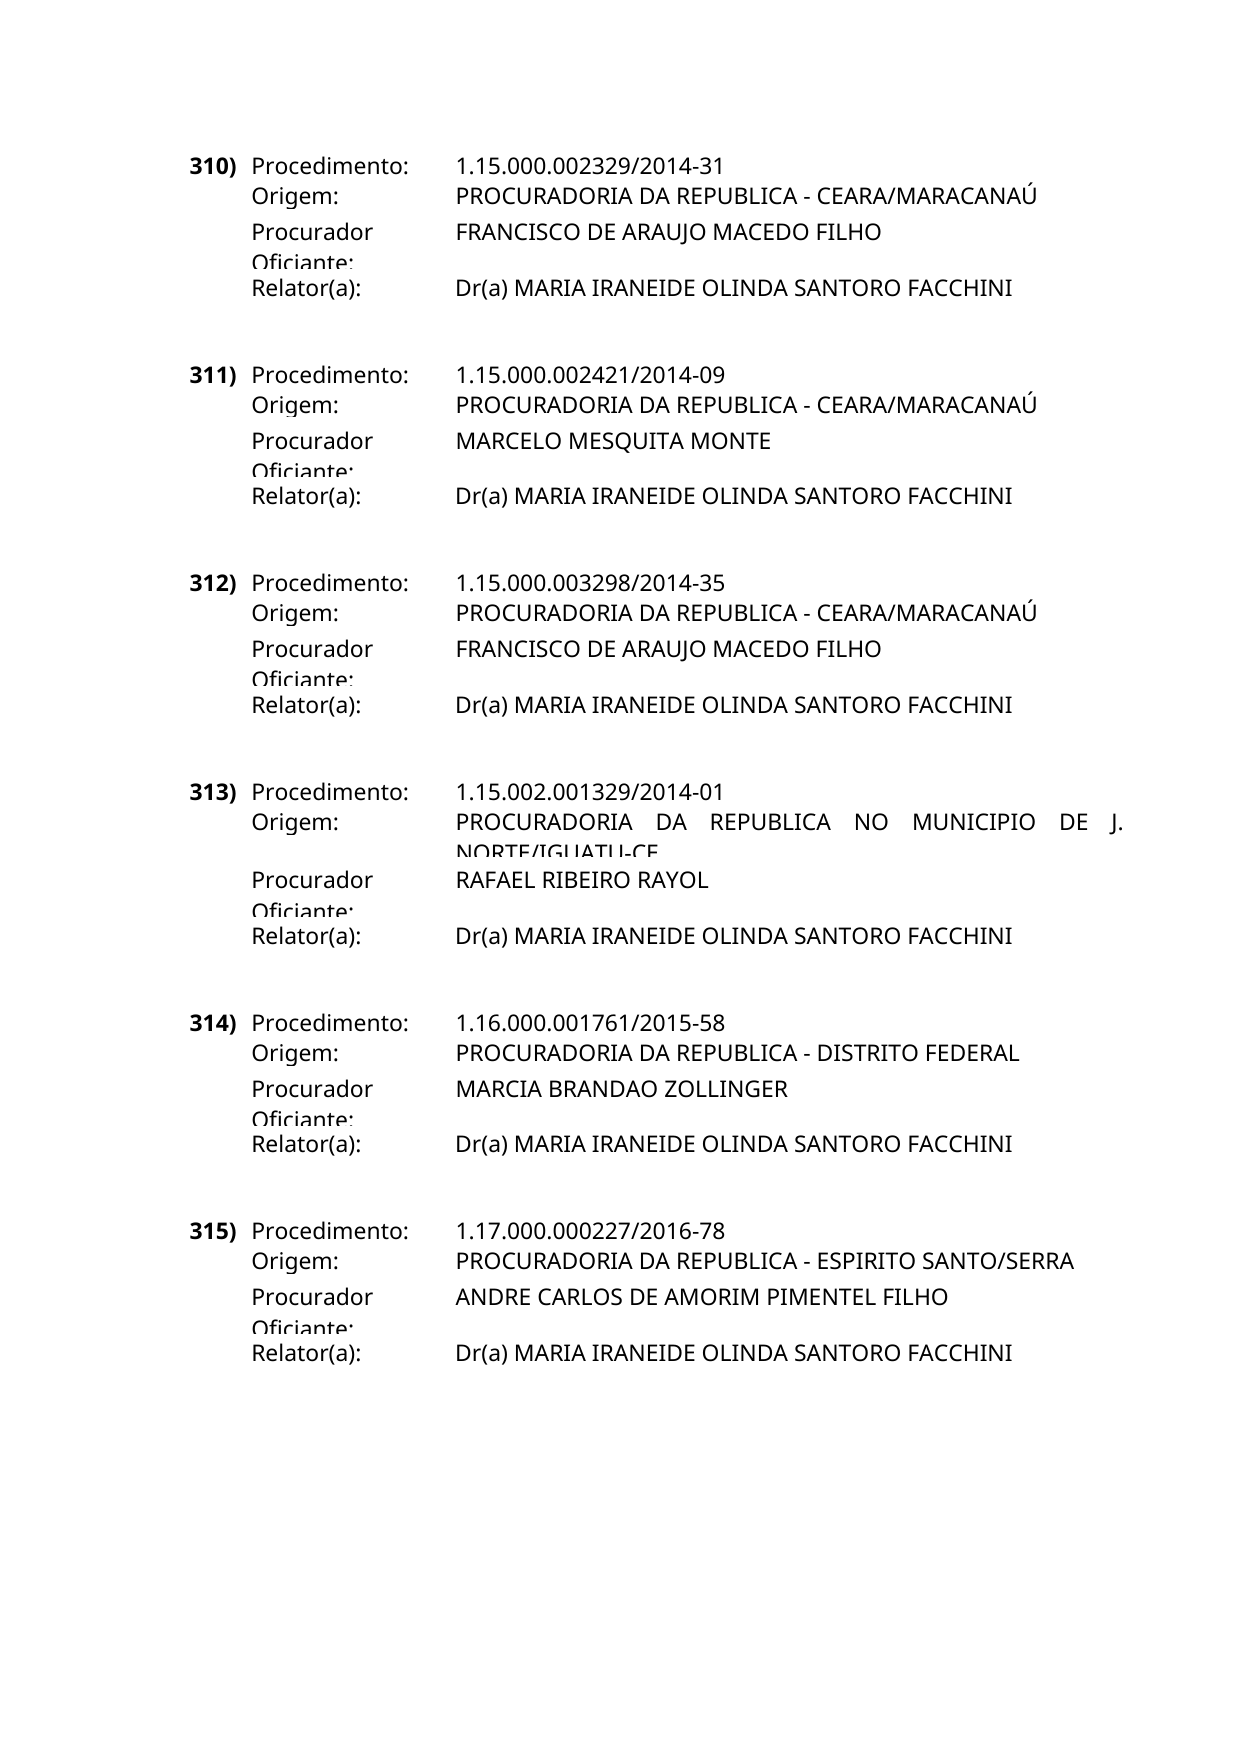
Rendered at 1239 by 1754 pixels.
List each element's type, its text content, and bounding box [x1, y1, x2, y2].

table_cell 1.15.000.002421/2014-09 [455, 359, 1124, 387]
table_cell [1125, 776, 1239, 804]
table_cell [189, 302, 251, 358]
table_cell [1125, 272, 1239, 302]
table_cell 1.15.000.003298/2014-35 [455, 567, 1124, 596]
table_cell RAFAEL RIBEIRO RAYOL [455, 864, 1124, 915]
table_cell [189, 1128, 251, 1158]
table_cell [1125, 510, 1239, 567]
table_cell [1125, 689, 1239, 719]
table_cell [0, 806, 189, 834]
table_cell [0, 180, 189, 208]
table_cell [0, 359, 189, 387]
table_header Relator(a): [251, 689, 455, 717]
table_cell [1125, 1007, 1239, 1035]
table_cell [0, 425, 189, 476]
table_cell [0, 719, 189, 776]
table_cell [189, 626, 251, 633]
table_cell [251, 950, 455, 1007]
table_cell Procedimento: [251, 1007, 455, 1035]
table_cell [1125, 1037, 1239, 1065]
table_cell [0, 567, 189, 596]
table_cell [251, 1274, 455, 1281]
table_cell [0, 1073, 189, 1124]
table_cell 1.16.000.001761/2015-58 [455, 1007, 1124, 1035]
table_header Relator(a): [251, 1337, 455, 1365]
table_cell [1125, 857, 1239, 864]
table_cell [1125, 1337, 1239, 1367]
table_cell [189, 597, 251, 626]
table_header [189, 0, 251, 150]
table_cell Procedimento: [251, 150, 455, 178]
table_cell [1125, 633, 1239, 684]
table_header Relator(a): [251, 480, 455, 509]
table_cell [189, 216, 251, 267]
table_cell Procurador Oficiante: [251, 1281, 455, 1334]
table_cell [455, 857, 1124, 864]
table_cell [0, 950, 189, 1007]
table_cell Origem: [251, 597, 455, 626]
table_cell [189, 1158, 251, 1215]
table_cell [0, 1215, 189, 1244]
table_cell [0, 417, 189, 424]
table_cell [0, 689, 189, 719]
table_cell [251, 719, 455, 776]
table_cell [0, 389, 189, 417]
table_cell [189, 425, 251, 476]
table_cell Origem: [251, 806, 455, 834]
table_cell [1125, 1128, 1239, 1158]
table_cell [0, 1245, 189, 1274]
table_cell [0, 1158, 189, 1215]
table_cell Procurador Oficiante: [251, 1073, 455, 1125]
table_cell [251, 1158, 455, 1215]
table_cell [1125, 389, 1239, 417]
table_cell [1125, 150, 1239, 178]
table_cell FRANCISCO DE ARAUJO MACEDO FILHO [455, 633, 1124, 684]
table_cell 314) [189, 1007, 251, 1035]
table_cell [0, 1037, 189, 1065]
table_cell [1125, 180, 1239, 208]
table_cell PROCURADORIA DA REPUBLICA - ESPIRITO SANTO/SERRA [455, 1245, 1124, 1274]
table_cell [455, 302, 1124, 358]
table_cell Procurador Oficiante: [251, 216, 455, 268]
table_cell [189, 633, 251, 684]
table_cell Procurador Oficiante: [251, 633, 455, 686]
table_cell [455, 1158, 1124, 1215]
table_cell [189, 480, 251, 510]
table_cell [189, 920, 251, 950]
table_cell [455, 209, 1124, 216]
table_cell [0, 864, 189, 915]
table_header Dr(a) MARIA IRANEIDE OLINDA SANTORO FACCHINI [455, 689, 1122, 717]
table_cell [1125, 1158, 1239, 1215]
table_cell [189, 180, 251, 208]
table_cell 1.17.000.000227/2016-78 [455, 1215, 1124, 1244]
table_header Relator(a): [251, 272, 455, 300]
table_cell [0, 150, 189, 178]
table_cell [0, 272, 189, 302]
table_cell [1125, 417, 1239, 424]
table_cell Procedimento: [251, 776, 455, 804]
table_cell [189, 719, 251, 776]
table_cell [1125, 480, 1239, 510]
table_header [1125, 0, 1239, 150]
table_header Dr(a) MARIA IRANEIDE OLINDA SANTORO FACCHINI [455, 480, 1122, 509]
table_header Dr(a) MARIA IRANEIDE OLINDA SANTORO FACCHINI [455, 1128, 1122, 1157]
table_cell [1125, 1245, 1239, 1274]
table_cell Origem: [251, 180, 455, 208]
table_cell [251, 417, 455, 424]
table_cell MARCIA BRANDAO ZOLLINGER [455, 1073, 1124, 1124]
table_cell [189, 389, 251, 417]
table_cell [1125, 1281, 1239, 1332]
table_cell [189, 510, 251, 567]
table_cell [1125, 950, 1239, 1007]
table_header Relator(a): [251, 1128, 455, 1157]
table_cell [1125, 834, 1239, 857]
table_cell [1125, 806, 1239, 834]
table_cell [0, 633, 189, 684]
table_cell [0, 857, 189, 864]
table_cell [1125, 209, 1239, 216]
table_cell [0, 1065, 189, 1073]
table_cell [0, 834, 189, 857]
table_header Dr(a) MARIA IRANEIDE OLINDA SANTORO FACCHINI [455, 272, 1122, 300]
table_cell [189, 806, 251, 834]
table_cell [1125, 567, 1239, 596]
table_cell 311) [189, 359, 251, 387]
table_header [455, 0, 1124, 150]
table_cell [455, 417, 1124, 424]
table_cell Procurador Oficiante: [251, 425, 455, 477]
table_cell [189, 417, 251, 424]
table_cell [1125, 1065, 1239, 1073]
table_cell [1125, 1073, 1239, 1124]
table_cell PROCURADORIA DA REPUBLICA - CEARA/MARACANAÚ [455, 389, 1124, 417]
table_cell [1125, 359, 1239, 387]
table_cell Procurador Oficiante: [251, 864, 455, 917]
table_cell 315) [189, 1215, 251, 1244]
table_header [0, 0, 189, 150]
table_cell 310) [189, 150, 251, 178]
table_cell [1125, 626, 1239, 633]
table_cell [189, 1337, 251, 1367]
table_cell [0, 510, 189, 567]
table_cell [251, 834, 455, 857]
table_cell [1125, 1215, 1239, 1244]
table_cell Origem: [251, 389, 455, 417]
table_cell [0, 302, 189, 358]
table_cell [189, 689, 251, 719]
table_header [251, 0, 455, 150]
table_cell [189, 272, 251, 302]
table_cell [0, 626, 189, 633]
table_cell FRANCISCO DE ARAUJO MACEDO FILHO [455, 216, 1124, 267]
table_cell PROCURADORIA DA REPUBLICA - CEARA/MARACANAÚ [455, 180, 1124, 208]
table_cell 1.15.002.001329/2014-01 [455, 776, 1124, 804]
table_header Relator(a): [251, 920, 455, 948]
table_cell PROCURADORIA DA REPUBLICA - DISTRITO FEDERAL [455, 1037, 1124, 1065]
table_cell 1.15.000.002329/2014-31 [455, 150, 1124, 178]
table_cell [1125, 864, 1239, 915]
table_cell 313) [189, 776, 251, 804]
table_cell PROCURADORIA DA REPUBLICA NO MUNICIPIO DE J. NORTE/IGUATU-CE [455, 806, 1124, 857]
table_cell [251, 510, 455, 567]
table_cell [189, 1245, 251, 1274]
table_cell [455, 1065, 1124, 1073]
table_cell [0, 480, 189, 510]
table_cell Origem: [251, 1245, 455, 1274]
table_cell [455, 719, 1124, 776]
table_cell [189, 1065, 251, 1073]
table_cell [1125, 1274, 1239, 1281]
table_cell [189, 1037, 251, 1065]
table_cell MARCELO MESQUITA MONTE [455, 425, 1124, 476]
table_cell [0, 209, 189, 216]
table_cell ANDRE CARLOS DE AMORIM PIMENTEL FILHO [455, 1281, 1124, 1332]
table_cell [189, 834, 251, 857]
table_cell [455, 950, 1124, 1007]
table_header Dr(a) MARIA IRANEIDE OLINDA SANTORO FACCHINI [455, 1337, 1122, 1365]
table_cell [251, 857, 455, 864]
table_cell [1125, 425, 1239, 476]
table_cell [1125, 597, 1239, 626]
table_cell [0, 920, 189, 950]
table_cell [455, 510, 1124, 567]
table_cell Procedimento: [251, 567, 455, 596]
table_cell [0, 1128, 189, 1158]
table_cell [251, 302, 455, 358]
table_cell [189, 864, 251, 915]
table_cell Procedimento: [251, 1215, 455, 1244]
table_cell [0, 1281, 189, 1332]
table_cell PROCURADORIA DA REPUBLICA - CEARA/MARACANAÚ [455, 597, 1124, 626]
table_cell [251, 209, 455, 216]
table_cell [189, 1274, 251, 1281]
table_cell 312) [189, 567, 251, 596]
table_cell [0, 1007, 189, 1035]
table_cell [251, 626, 455, 633]
table_cell [189, 1281, 251, 1332]
table_cell Procedimento: [251, 359, 455, 387]
table_header Dr(a) MARIA IRANEIDE OLINDA SANTORO FACCHINI [455, 920, 1122, 948]
table_cell [189, 209, 251, 216]
table_cell [455, 626, 1124, 633]
table_cell [0, 1337, 189, 1367]
table_cell [189, 1073, 251, 1124]
table_cell Origem: [251, 1037, 455, 1065]
table_cell [1125, 920, 1239, 950]
table_cell [0, 776, 189, 804]
table_cell [1125, 302, 1239, 358]
table_cell [0, 1274, 189, 1281]
table_cell [1125, 719, 1239, 776]
table_cell [189, 857, 251, 864]
table_cell [1125, 216, 1239, 267]
table_cell [189, 950, 251, 1007]
table_cell [0, 216, 189, 267]
table_cell [455, 1274, 1124, 1281]
table_cell [251, 1065, 455, 1073]
table_cell [0, 597, 189, 626]
